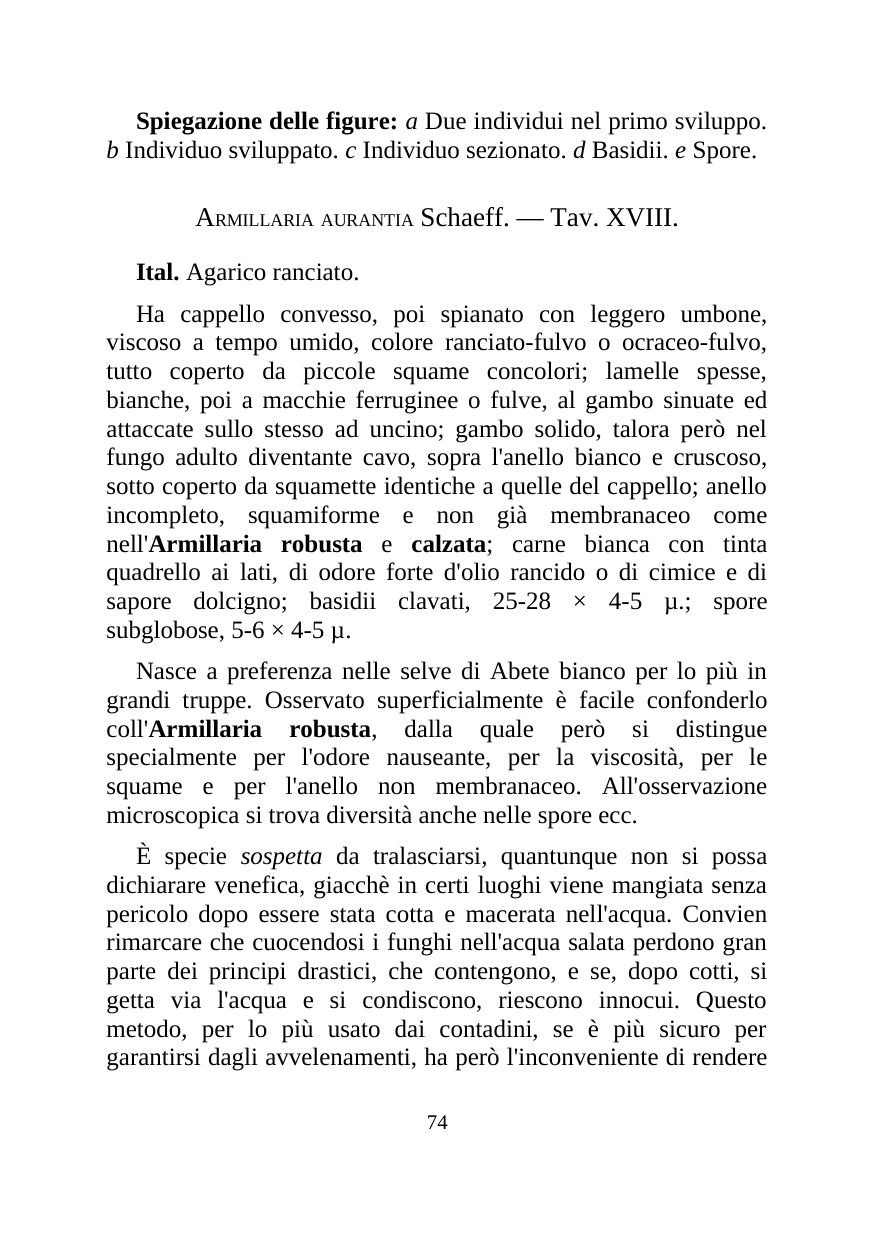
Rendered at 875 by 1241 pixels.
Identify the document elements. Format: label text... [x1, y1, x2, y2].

text Nasce a preferenza nelle selve di Abete bianco per lo più in grandi truppe. Osservato superficialmente è facile confonderlo coll'Armillaria robusta, dalla quale però si distingue specialmente per l'odore nauseante, per la viscosità, per le squame e per l'anello non membranaceo. All'osservazione microscopica si trova diversità anche nelle spore ecc. [106, 656, 768, 829]
text Ital. Agarico ranciato. [106, 257, 768, 286]
text Ha cappello convesso, poi spianato con leggero umbone, viscoso a tempo umido, colore ranciato-fulvo o ocraceo-fulvo, tutto coperto da piccole squame concolori; lamelle spesse, bianche, poi a macchie ferruginee o fulve, al gambo sinuate ed attaccate sullo stesso ad uncino; gambo solido, talora però nel fungo adulto diventante cavo, sopra l'anello bianco e cruscoso, sotto coperto da squamette identiche a quelle del cappello; anello incompleto, squamiforme e non già membranaceo come nell'Armillaria robusta e calzata; carne bianca con tinta quadrello ai lati, di odore forte d'olio rancido o di cimice e di sapore dolcigno; basidii clavati, 25-28 × 4-5 µ.; spore subglobose, 5-6 × 4-5 µ. [106, 299, 768, 644]
text Spiegazione delle figure: a Due individui nel primo sviluppo. b Individuo sviluppato. c Individuo sezionato. d Basidii. e Spore. [106, 106, 768, 164]
text Armillaria aurantia Schaeff. — Tav. XVIII. [106, 201, 768, 232]
text È specie sospetta da tralasciarsi, quantunque non si possa dichiarare venefica, giacchè in certi luoghi viene mangiata senza pericolo dopo essere stata cotta e macerata nell'acqua. Convien rimarcare che cuocendosi i funghi nell'acqua salata perdono gran parte dei principi drastici, che contengono, e se, dopo cotti, si getta via l'acqua e si condiscono, riescono innocui. Questo metodo, per lo più usato dai contadini, se è più sicuro per garantirsi dagli avvelenamenti, ha però l'inconveniente di rendere [106, 841, 768, 1071]
